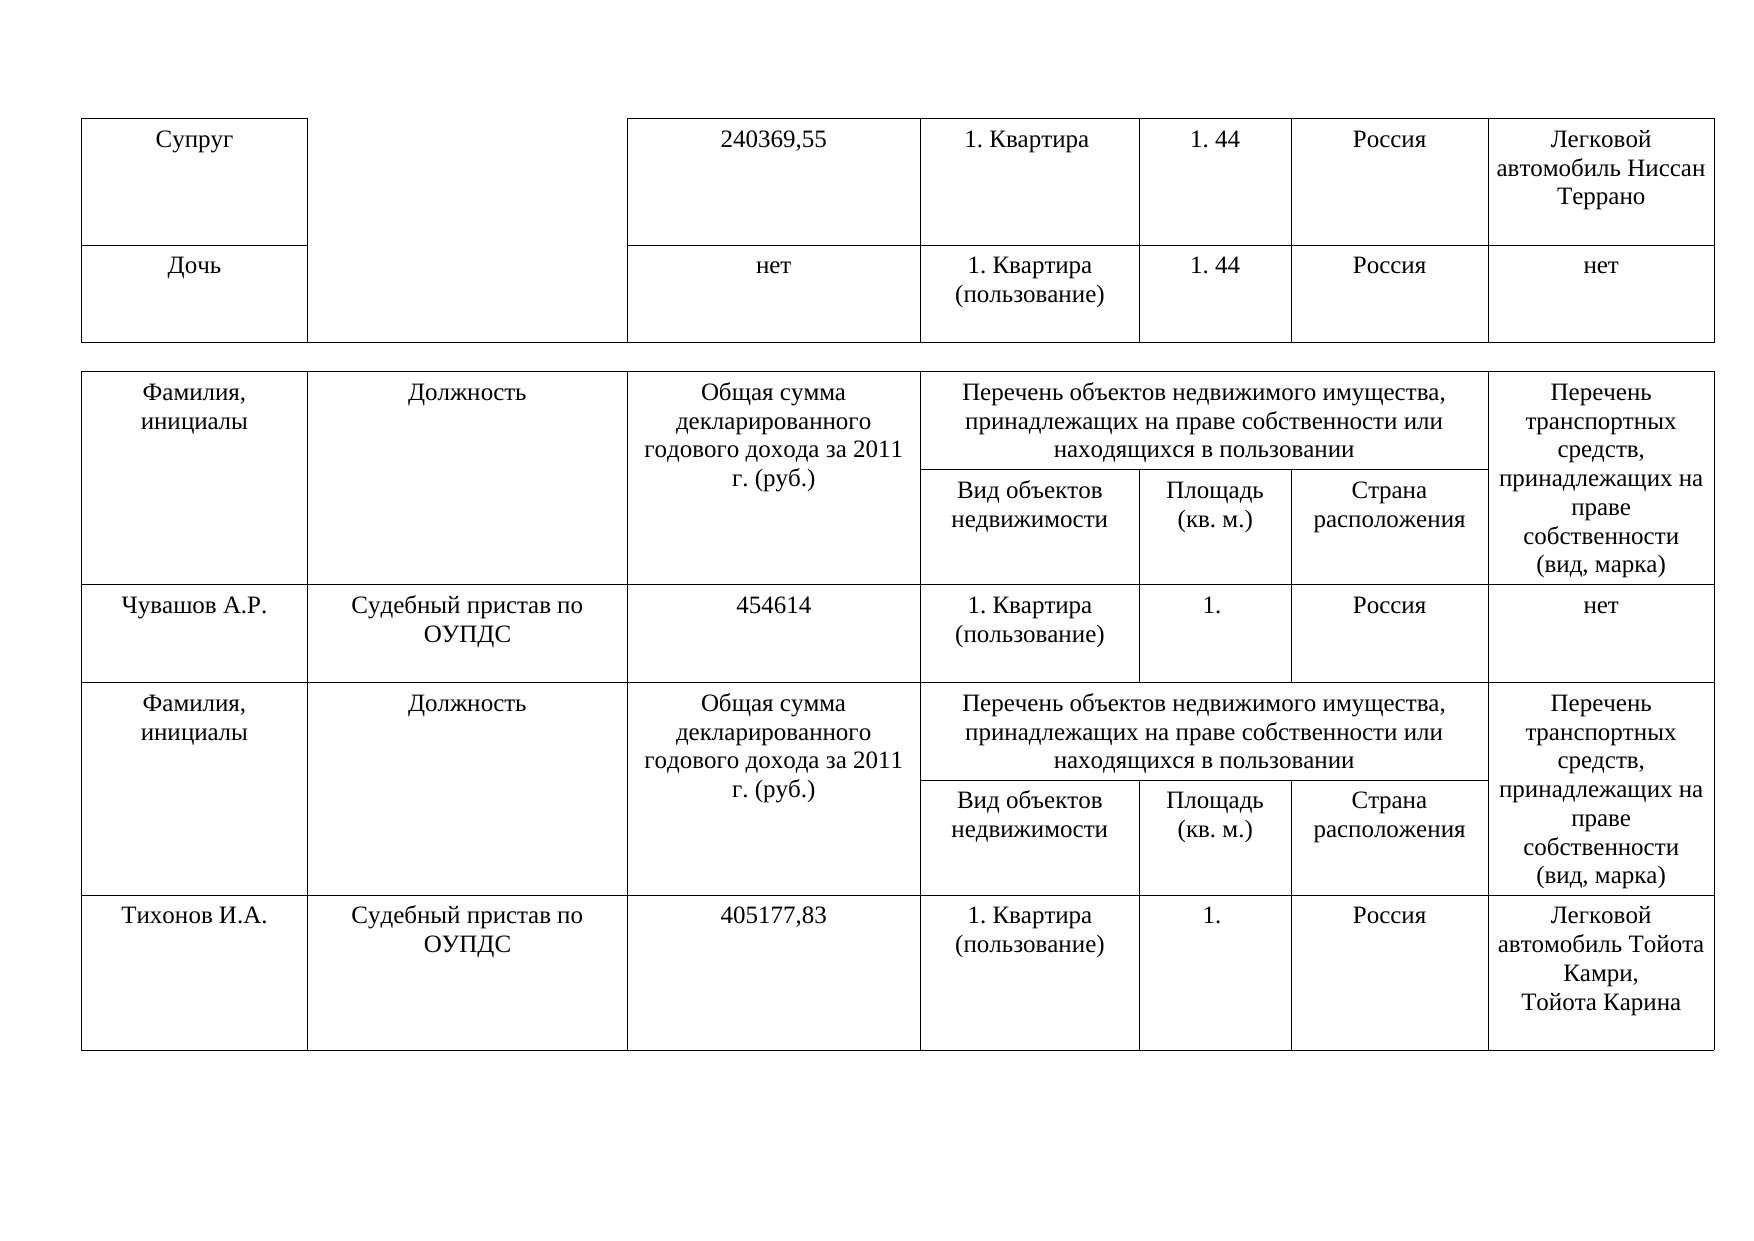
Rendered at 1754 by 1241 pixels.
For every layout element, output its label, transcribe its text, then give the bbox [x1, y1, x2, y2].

table_cell 1. [1140, 585, 1291, 682]
table_cell 1. Квартира [921, 119, 1139, 245]
table_cell 1. Квартира (пользование) [921, 246, 1139, 342]
table_header Перечень объектов недвижимого имущества, принадлежащих на праве собственности или находящихся в пользовании [921, 683, 1488, 780]
table_cell нет [628, 246, 920, 342]
table_cell Площадь (кв. м.) [1140, 781, 1291, 895]
table_header Фамилия, инициалы [82, 372, 307, 584]
table_cell Чувашов А.Р. [82, 585, 307, 682]
table_header Перечень объектов недвижимого имущества, принадлежащих на праве собственности или находящихся в пользовании [921, 372, 1488, 469]
table_header Общая сумма декларированного годового дохода за 2011 г. (руб.) [628, 372, 920, 584]
table_cell Страна расположения [1292, 781, 1488, 895]
table_cell Легковой автомобиль Тойота Камри, Тойота Карина [1489, 896, 1714, 1050]
table_cell нет [1489, 246, 1714, 342]
table_cell 1. Квартира (пользование) [921, 585, 1139, 682]
table_header Должность [308, 683, 627, 895]
table_cell Судебный пристав по ОУПДС [308, 585, 627, 682]
table_header Общая сумма декларированного годового дохода за 2011 г. (руб.) [628, 683, 920, 895]
table_cell Россия [1292, 246, 1488, 342]
table_cell Дочь [82, 246, 307, 342]
table_cell 1. Квартира (пользование) [921, 896, 1139, 1050]
table_cell Вид объектов недвижимости [921, 781, 1139, 895]
table_header Перечень транспортных средств, принадлежащих на праве собственности (вид, марка) [1489, 372, 1714, 584]
table_cell Россия [1292, 896, 1488, 1050]
table_cell Тихонов И.А. [82, 896, 307, 1050]
table_cell Россия [1292, 585, 1488, 682]
table_cell 405177,83 [628, 896, 920, 1050]
table_cell 1. 44 [1140, 246, 1291, 342]
table_cell Площадь (кв. м.) [1140, 470, 1291, 584]
table_cell Вид объектов недвижимости [921, 470, 1139, 584]
table_header Перечень транспортных средств, принадлежащих на праве собственности (вид, марка) [1489, 683, 1714, 895]
table_cell [308, 118, 627, 342]
table_cell Судебный пристав по ОУПДС [308, 896, 627, 1050]
table_cell Россия [1292, 119, 1488, 245]
table_cell 240369,55 [628, 119, 920, 245]
table_header Должность [308, 372, 627, 584]
table_header Фамилия, инициалы [82, 683, 307, 895]
table_cell нет [1489, 585, 1714, 682]
table_cell 1. 44 [1140, 119, 1291, 245]
table_cell 1. [1140, 896, 1291, 1050]
table_cell 454614 [628, 585, 920, 682]
table_cell Легковой автомобиль Ниссан Террано [1489, 119, 1714, 245]
table_cell Супруг [82, 119, 307, 245]
table_cell Страна расположения [1292, 470, 1488, 584]
